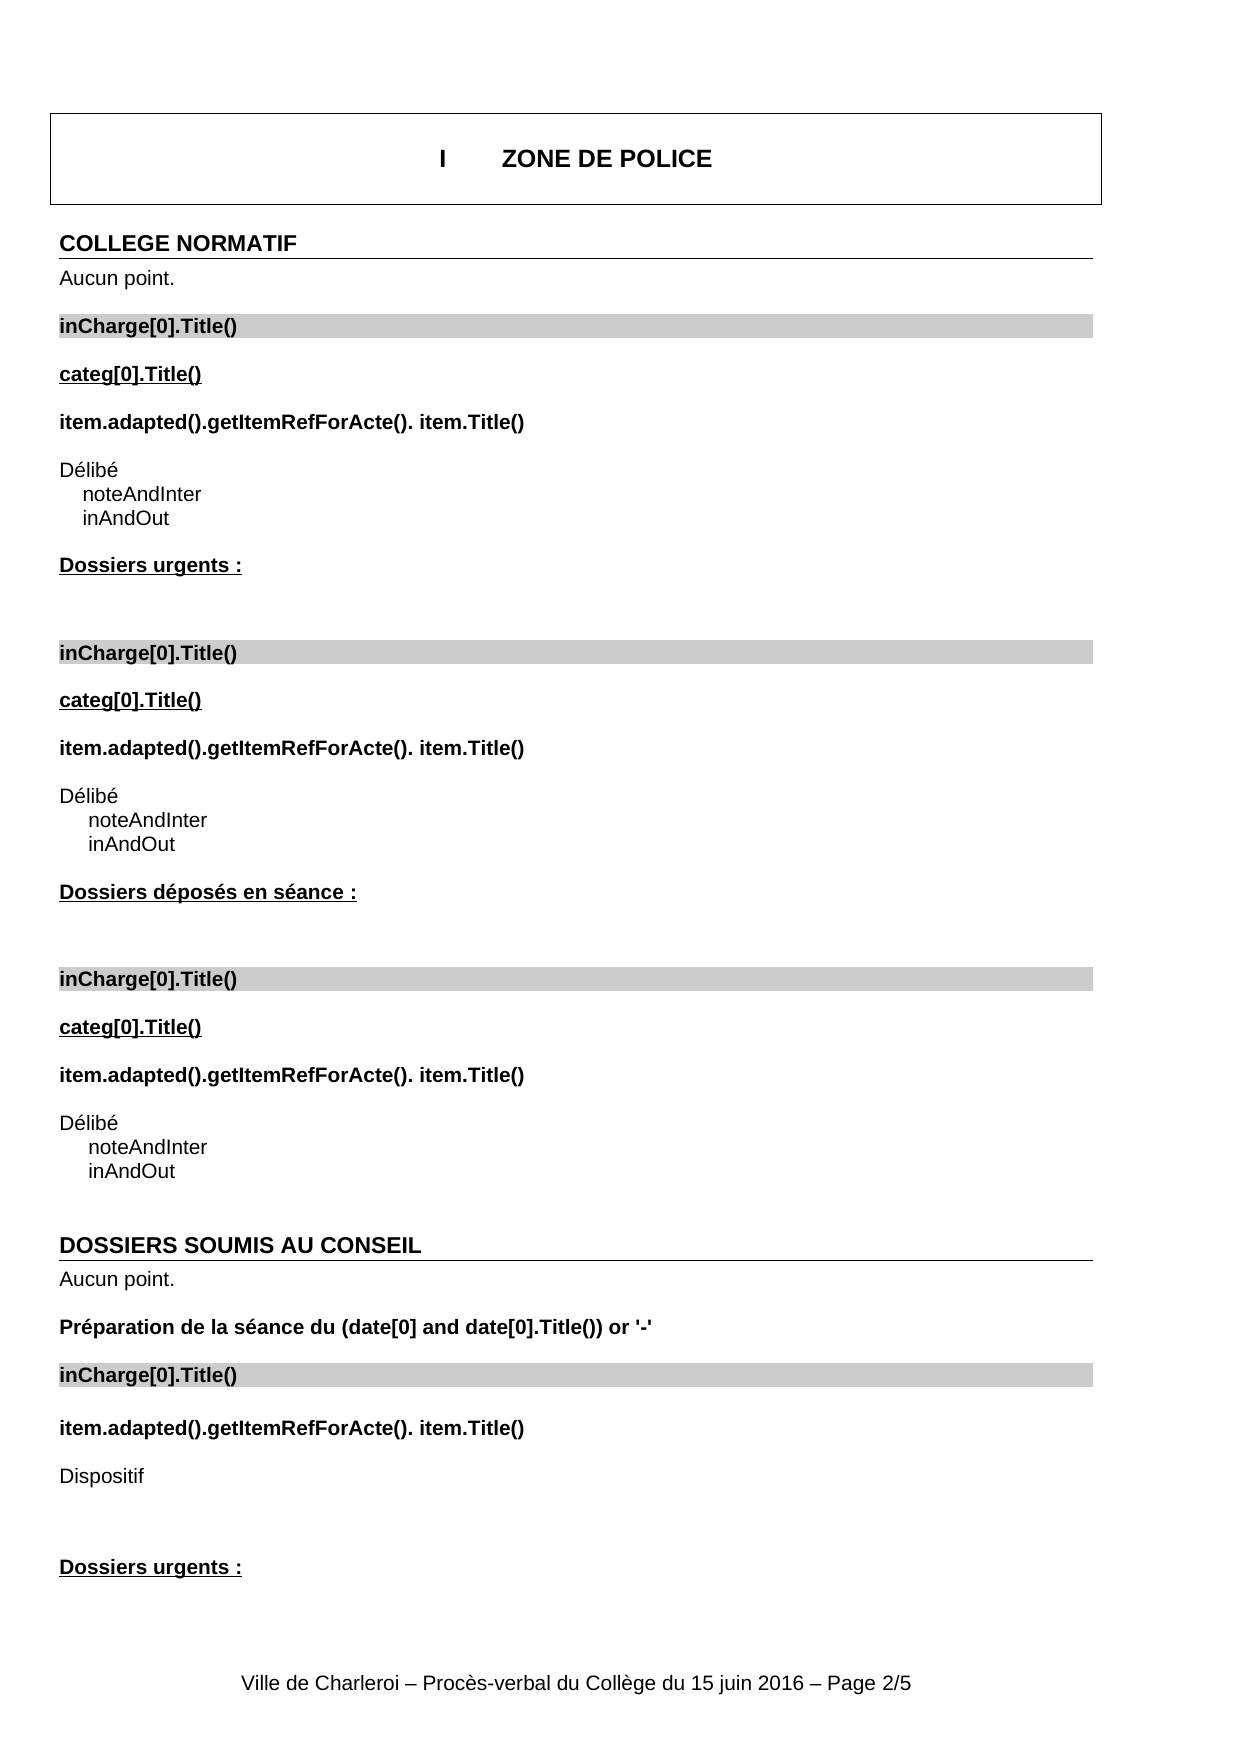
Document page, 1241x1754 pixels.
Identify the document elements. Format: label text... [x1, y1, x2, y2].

subtitle DOSSIERS SOUMIS AU CONSEIL [59, 1232, 1093, 1260]
text noteAndInter [59, 1135, 1093, 1159]
text item.adapted().getItemRefForActe(). item.Title() [59, 736, 1093, 760]
text Délibé [59, 457, 1093, 481]
text noteAndInter [59, 481, 1093, 505]
text Aucun point. [59, 1267, 1093, 1291]
text inCharge[0].Title() [59, 640, 1093, 664]
text noteAndInter [59, 808, 1093, 832]
text item.adapted().getItemRefForActe(). item.Title() [59, 1063, 1093, 1087]
text inCharge[0].Title() [59, 314, 1093, 338]
text I ZONE DE POLICE [59, 144, 1093, 173]
text Dispositif [59, 1464, 1093, 1488]
text categ[0].Title() [59, 362, 1093, 386]
text item.adapted().getItemRefForActe(). item.Title() [59, 1416, 1093, 1440]
text inCharge[0].Title() [59, 967, 1093, 991]
text inAndOut [59, 505, 1093, 529]
text Dossiers déposés en séance : [59, 880, 1093, 904]
text inCharge[0].Title() [59, 1363, 1093, 1387]
text inAndOut [59, 832, 1093, 856]
text categ[0].Title() [59, 1015, 1093, 1039]
subtitle COLLEGE NORMATIF [59, 230, 1093, 258]
text inAndOut [59, 1159, 1093, 1183]
text item.adapted().getItemRefForActe(). item.Title() [59, 409, 1093, 433]
text Préparation de la séance du (date[0] and date[0].Title()) or '-' [59, 1315, 1093, 1339]
text Dossiers urgents : [59, 553, 1093, 577]
text Aucun point. [59, 266, 1093, 290]
text Dossiers urgents : [59, 1555, 1093, 1579]
text Délibé [59, 784, 1093, 808]
text categ[0].Title() [59, 688, 1093, 712]
text Délibé [59, 1111, 1093, 1135]
